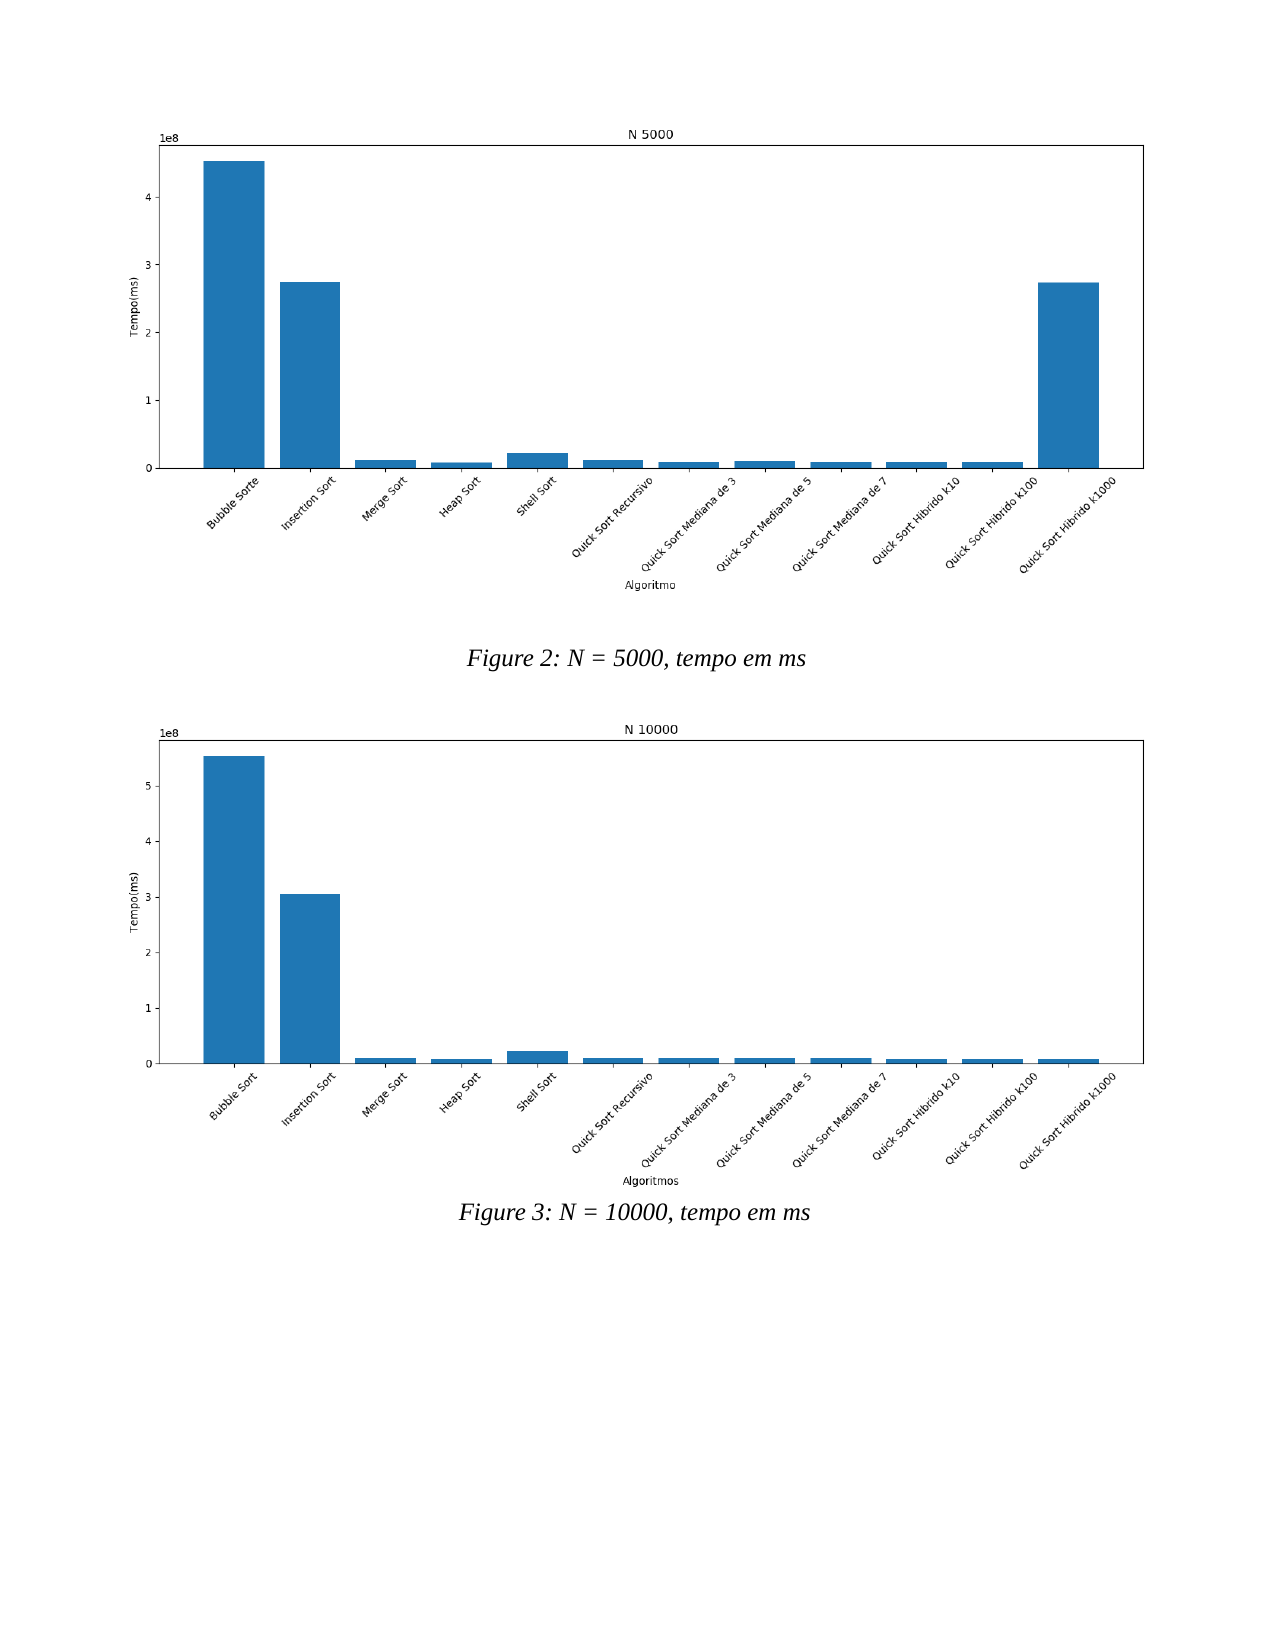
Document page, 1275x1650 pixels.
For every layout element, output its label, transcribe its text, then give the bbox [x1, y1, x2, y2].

text Figure 2: N = 5000, tempo em ms [118, 643, 1157, 672]
text Figure 3: N = 10000, tempo em ms [118, 1198, 1157, 1226]
